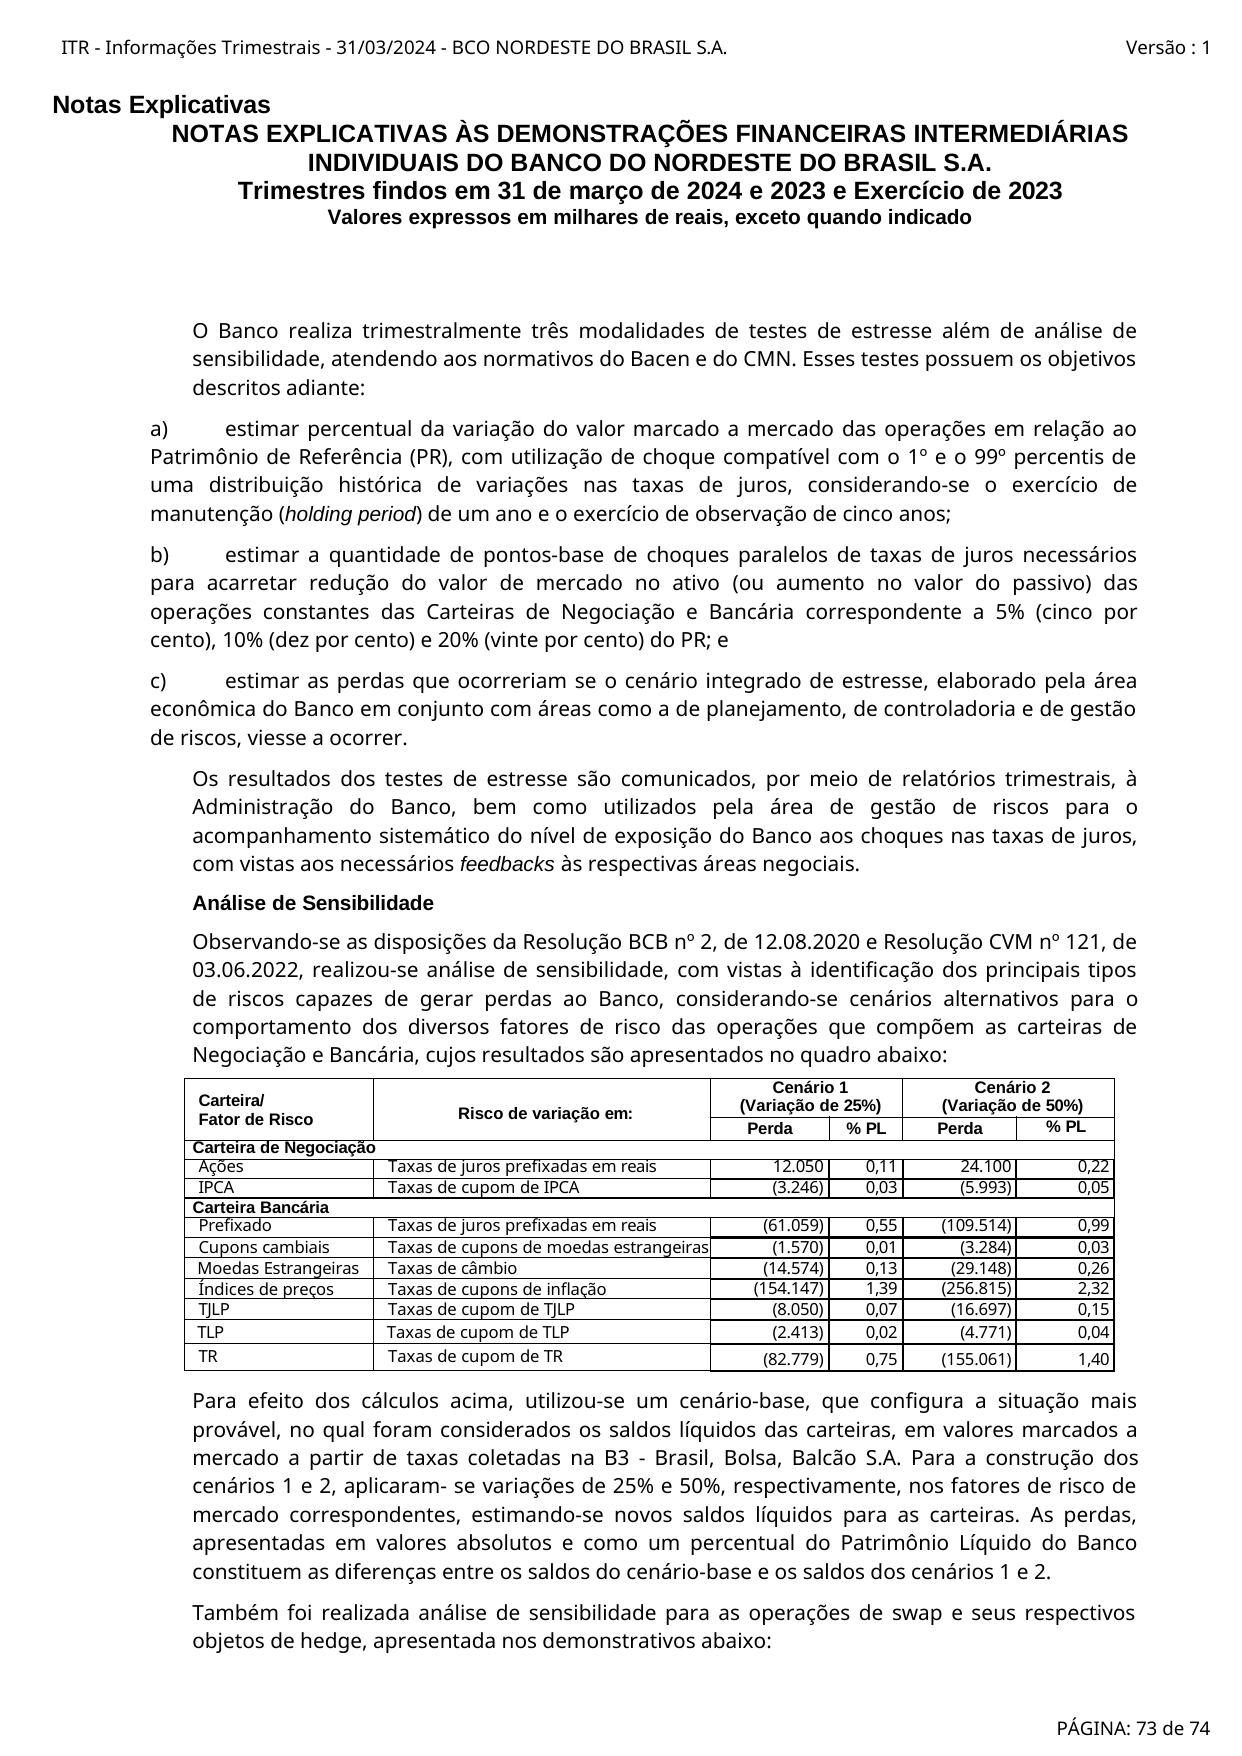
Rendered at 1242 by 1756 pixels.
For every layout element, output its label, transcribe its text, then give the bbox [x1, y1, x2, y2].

table_cell (82.779) [711, 1345, 828, 1370]
list estimar percentual da variação do valor marcado a mercado das operações em relação ao Patrimônio de Referência (PR), com utilização de choque compatível com o 1º e o 99º percentis de uma distribuição histórica de variações nas taxas de juros, considerando-se o exercício de manutenção (holding period) de um ano e o exercício de observação de cinco anos; [150, 414, 1138, 527]
table_cell IPCA [185, 1179, 373, 1197]
table_cell % PL [830, 1118, 902, 1140]
table_cell Taxas de câmbio [374, 1258, 710, 1278]
table_cell 0,05 [1017, 1180, 1113, 1197]
table_cell 24.100 [904, 1160, 1015, 1177]
table_cell Carteira de Negociação [185, 1141, 1114, 1159]
table_cell 0,03 [1017, 1239, 1113, 1257]
list estimar a quantidade de pontos-base de choques paralelos de taxas de juros necessários para acarretar redução do valor de mercado no ativo (ou aumento no valor do passivo) das operações constantes das Carteiras de Negociação e Bancária correspondente a 5% (cinco por cento), 10% (dez por cento) e 20% (vinte por cento) do PR; e [150, 540, 1138, 654]
table_cell Taxas de cupom de TJLP [374, 1299, 710, 1319]
table_cell Moedas Estrangeiras [185, 1258, 373, 1278]
table_cell Perda [903, 1118, 1016, 1140]
table_cell 0,11 [830, 1160, 902, 1177]
table_cell Perda [711, 1118, 829, 1140]
table_cell (16.697) [904, 1300, 1015, 1319]
table_cell (8.050) [711, 1300, 828, 1319]
table_cell Carteira Bancária [185, 1199, 1114, 1217]
table_cell Taxas de cupons de moedas estrangeiras [374, 1238, 710, 1257]
table_cell (109.514) [904, 1218, 1015, 1236]
table_cell (29.148) [904, 1259, 1015, 1278]
text Os resultados dos testes de estresse são comunicados, por meio de relatórios trimestrais, à Administração do Banco, bem como utilizados pela área de gestão de riscos para o acompanhamento sistemático do nível de exposição do Banco aos choques nas taxas de juros, com vistas aos necessários feedbacks às respectivas áreas negociais. [192, 764, 1139, 878]
table_cell 0,01 [830, 1239, 902, 1257]
text Observando-se as disposições da Resolução BCB nº 2, de 12.08.2020 e Resolução CVM nº 121, de 03.06.2022, realizou-se análise de sensibilidade, com vistas à identificação dos principais tipos de riscos capazes de gerar perdas ao Banco, considerando-se cenários alternativos para o comportamento dos diversos fatores de risco das operações que compõem as carteiras de Negociação e Bancária, cujos resultados são apresentados no quadro abaixo: [192, 927, 1138, 1069]
table_cell TR [185, 1344, 373, 1370]
table_cell 0,55 [830, 1218, 902, 1236]
table_cell 0,22 [1017, 1160, 1113, 1177]
table_cell 0,15 [1017, 1300, 1113, 1319]
table_cell (5.993) [904, 1180, 1015, 1197]
table_cell (256.815) [904, 1280, 1015, 1298]
table_cell (155.061) [904, 1345, 1015, 1370]
table_cell Prefixado [185, 1218, 373, 1236]
list estimar as perdas que ocorreriam se o cenário integrado de estresse, elaborado pela área econômica do Banco em conjunto com áreas como a de planejamento, de controladoria e de gestão de riscos, viesse a ocorrer. [150, 666, 1138, 751]
table_cell 0,13 [830, 1259, 902, 1278]
table_cell Taxas de cupom de IPCA [374, 1179, 710, 1197]
table_cell Taxas de juros prefixadas em reais [374, 1218, 710, 1236]
table_cell TJLP [185, 1299, 373, 1319]
table_cell 12.050 [711, 1160, 828, 1177]
table_cell TLP [185, 1320, 373, 1343]
table_cell (2.413) [711, 1321, 828, 1343]
table_cell Taxas de juros prefixadas em reais [374, 1160, 710, 1177]
table_cell 0,99 [1017, 1218, 1113, 1236]
table_cell 0,75 [830, 1345, 902, 1370]
text Também foi realizada análise de sensibilidade para as operações de swap e seus respectivos objetos de hedge, apresentada nos demonstrativos abaixo: [192, 1598, 1137, 1655]
subtitle Análise de Sensibilidade [192, 890, 1164, 914]
table_cell Taxas de cupom de TLP [374, 1320, 710, 1343]
table_header Carteira/ Fator de Risco [185, 1079, 373, 1140]
table_cell (154.147) [711, 1280, 828, 1298]
table_header Cenário 2 (Variação de 50%) [903, 1079, 1114, 1116]
table_cell % PL [1017, 1118, 1114, 1140]
table_cell 1,40 [1017, 1345, 1113, 1370]
text Para efeito dos cálculos acima, utilizou-se um cenário-base, que configura a situação mais provável, no qual foram considerados os saldos líquidos das carteiras, em valores marcados a mercado a partir de taxas coletadas na B3 - Brasil, Bolsa, Balcão S.A. Para a construção dos cenários 1 e 2, aplicaram- se variações de 25% e 50%, respectivamente, nos fatores de risco de mercado correspondentes, estimando-se novos saldos líquidos para as carteiras. As perdas, apresentadas em valores absolutos e como um percentual do Patrimônio Líquido do Banco constituem as diferenças entre os saldos do cenário-base e os saldos dos cenários 1 e 2. [192, 1386, 1138, 1585]
table_cell 0,02 [830, 1321, 902, 1343]
table_cell 2,32 [1017, 1280, 1113, 1298]
table_cell 0,04 [1017, 1321, 1113, 1343]
table_cell 0,03 [830, 1180, 902, 1197]
table_cell (4.771) [904, 1321, 1015, 1343]
table_cell (14.574) [711, 1259, 828, 1278]
table_cell (61.059) [711, 1218, 828, 1236]
table_cell Taxas de cupom de TR [374, 1344, 710, 1370]
table_cell Cupons cambiais [185, 1238, 373, 1257]
table_cell Taxas de cupons de inflação [374, 1279, 710, 1298]
table_cell 0,07 [830, 1300, 902, 1319]
table_cell (3.246) [711, 1180, 828, 1197]
table_cell Índices de preços [185, 1279, 373, 1298]
table_cell (1.570) [711, 1239, 828, 1257]
table_cell 0,26 [1017, 1259, 1113, 1278]
table_header Risco de variação em: [374, 1079, 710, 1140]
table_cell 1,39 [830, 1280, 902, 1298]
table_header Cenário 1 (Variação de 25%) [711, 1079, 902, 1116]
table_cell (3.284) [904, 1239, 1015, 1257]
text O Banco realiza trimestralmente três modalidades de testes de estresse além de análise de sensibilidade, atendendo aos normativos do Bacen e do CMN. Esses testes possuem os objetivos descritos adiante: [192, 316, 1138, 401]
table_cell Ações [185, 1160, 373, 1177]
